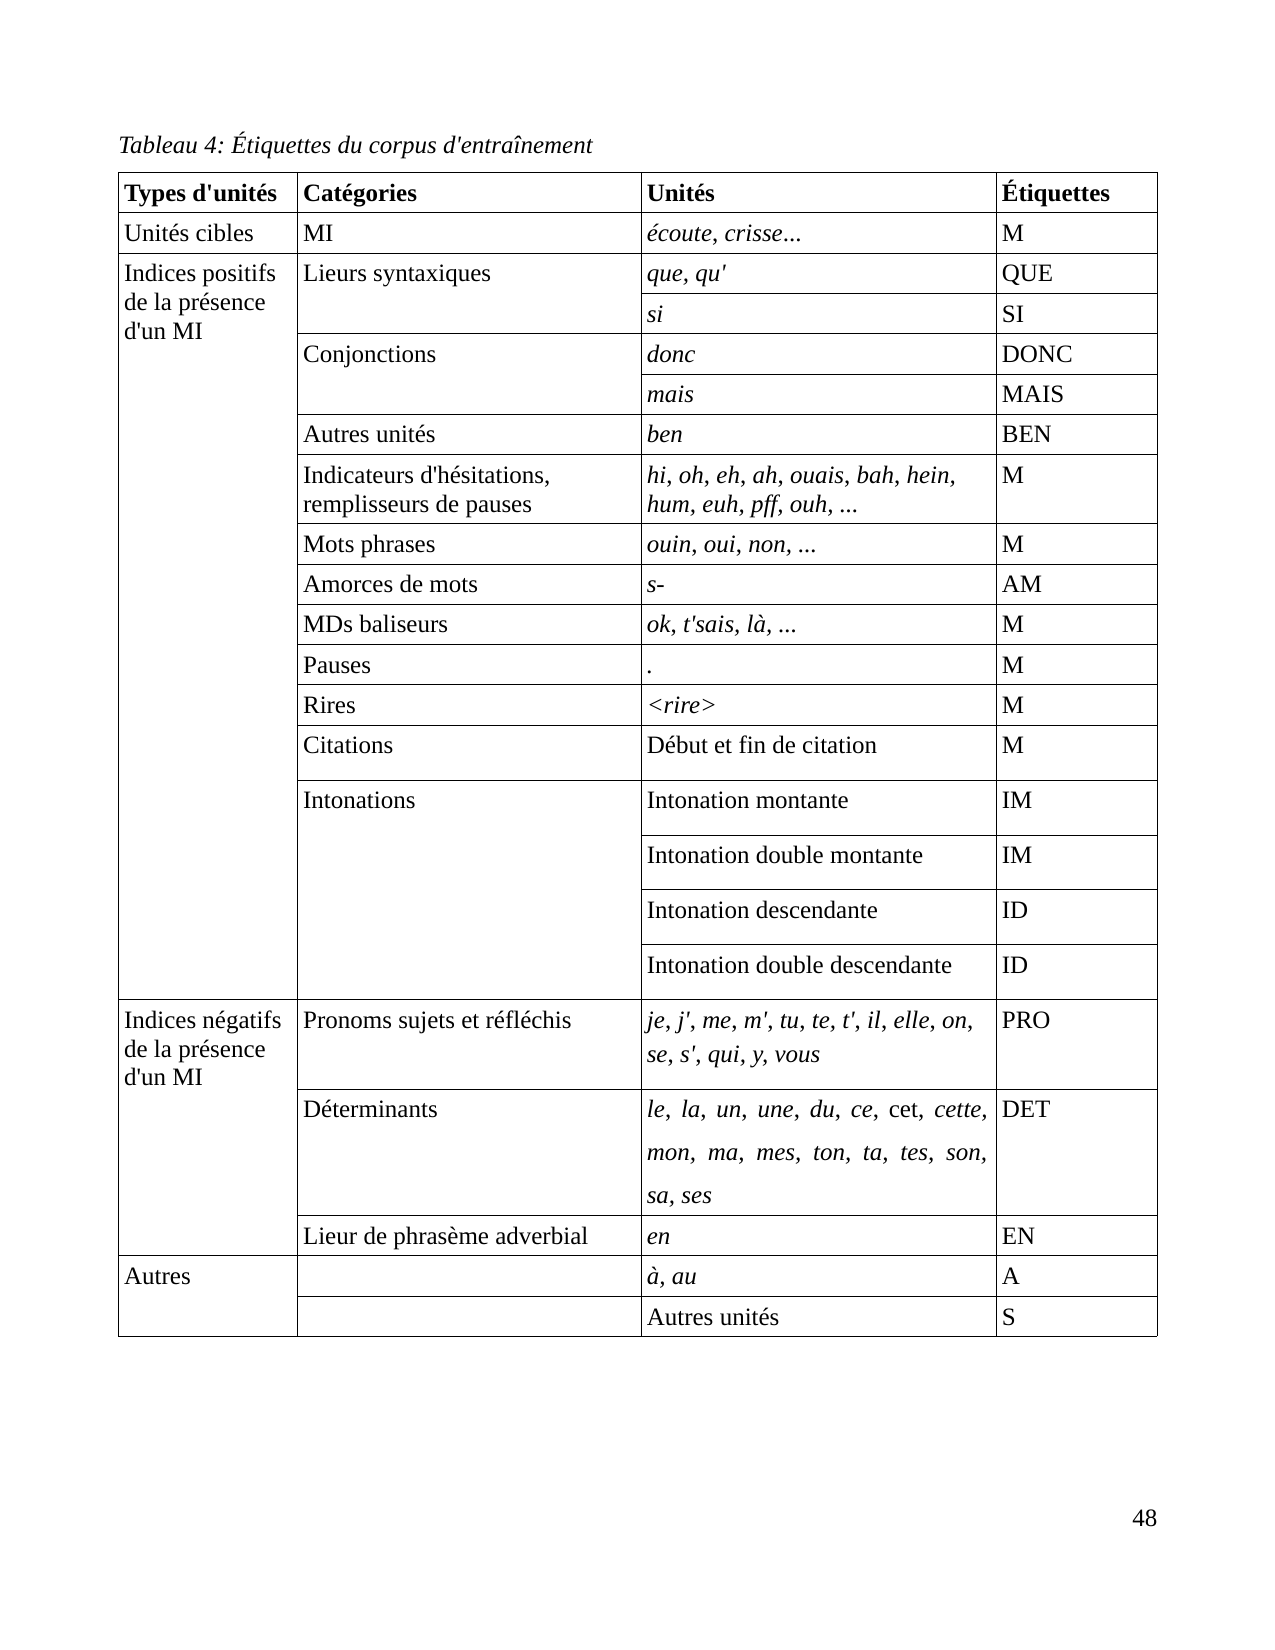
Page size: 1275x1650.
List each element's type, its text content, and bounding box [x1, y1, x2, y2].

table_cell Mots phrases [298, 524, 641, 563]
table_cell à, au [642, 1256, 996, 1296]
table_cell Intonation montante [642, 781, 996, 834]
table_cell mais [642, 375, 996, 414]
table_cell Intonation double descendante [642, 945, 996, 999]
table_cell Indices négatifs de la présence d'un MI [119, 1000, 297, 1255]
table_cell Indices positifs de la présence d'un MI [119, 254, 297, 999]
table_cell hi, oh, eh, ah, ouais, bah, hein, hum, euh, pff, ouh, ... [642, 455, 996, 523]
table_cell AM [997, 565, 1157, 604]
table_cell BEN [997, 415, 1157, 454]
table_cell si [642, 294, 996, 333]
table_cell M [997, 455, 1157, 523]
table_cell le, la, un, une, du, ce, cet, cette, mon, ma, mes, ton, ta, tes, son, sa, ses [642, 1090, 996, 1215]
table_cell Indicateurs d'hésitations, remplisseurs de pauses [298, 455, 641, 523]
table_cell MI [298, 213, 641, 252]
table_cell A [997, 1256, 1157, 1296]
table_cell M [997, 605, 1157, 644]
table_cell SI [997, 294, 1157, 333]
table_cell je, j', me, m', tu, te, t', il, elle, on, se, s', qui, y, vous [642, 1000, 996, 1088]
table_cell Conjonctions [298, 334, 641, 414]
table_cell Rires [298, 685, 641, 725]
table_cell MAIS [997, 375, 1157, 414]
table_header Unités [642, 173, 996, 212]
table_header Catégories [298, 173, 641, 212]
table_cell M [997, 524, 1157, 563]
table_cell M [997, 645, 1157, 684]
text Tableau 4: Étiquettes du corpus d'entraînement [118, 131, 1157, 159]
table_cell IM [997, 836, 1157, 889]
table_cell Intonation double montante [642, 836, 996, 889]
table_cell <rire> [642, 685, 996, 725]
table_cell S [997, 1297, 1157, 1336]
table_cell PRO [997, 1000, 1157, 1088]
table_cell DET [997, 1090, 1157, 1215]
table_cell Autres unités [298, 415, 641, 454]
table_cell Déterminants [298, 1090, 641, 1215]
table_cell écoute, crisse... [642, 213, 996, 252]
table_cell que, qu' [642, 254, 996, 293]
table_cell Unités cibles [119, 213, 297, 252]
table_cell Début et fin de citation [642, 726, 996, 779]
table_cell M [997, 685, 1157, 725]
table_cell Autres [119, 1256, 297, 1336]
table_cell Lieurs syntaxiques [298, 254, 641, 333]
table_cell DONC [997, 334, 1157, 373]
table_cell Intonation descendante [642, 890, 996, 944]
table_cell Citations [298, 726, 641, 779]
table_cell [298, 1256, 641, 1296]
table_cell EN [997, 1216, 1157, 1255]
table_cell Lieur de phrasème adverbial [298, 1216, 641, 1255]
table_cell ben [642, 415, 996, 454]
table_cell QUE [997, 254, 1157, 293]
table_cell Intonations [298, 781, 641, 999]
table_cell s- [642, 565, 996, 604]
table_cell [298, 1297, 641, 1336]
table_cell IM [997, 781, 1157, 834]
table_cell Pauses [298, 645, 641, 684]
table_cell M [997, 213, 1157, 252]
table_cell M [997, 726, 1157, 779]
table_cell ok, t'sais, là, ... [642, 605, 996, 644]
table_cell en [642, 1216, 996, 1255]
table_cell MDs baliseurs [298, 605, 641, 644]
table_cell . [642, 645, 996, 684]
table_cell Pronoms sujets et réfléchis [298, 1000, 641, 1088]
table_cell Amorces de mots [298, 565, 641, 604]
table_cell donc [642, 334, 996, 373]
table_header Types d'unités [119, 173, 297, 212]
table_cell ouin, oui, non, ... [642, 524, 996, 563]
table_cell ID [997, 945, 1157, 999]
table_header Étiquettes [997, 173, 1157, 212]
table_cell Autres unités [642, 1297, 996, 1336]
table_cell ID [997, 890, 1157, 944]
